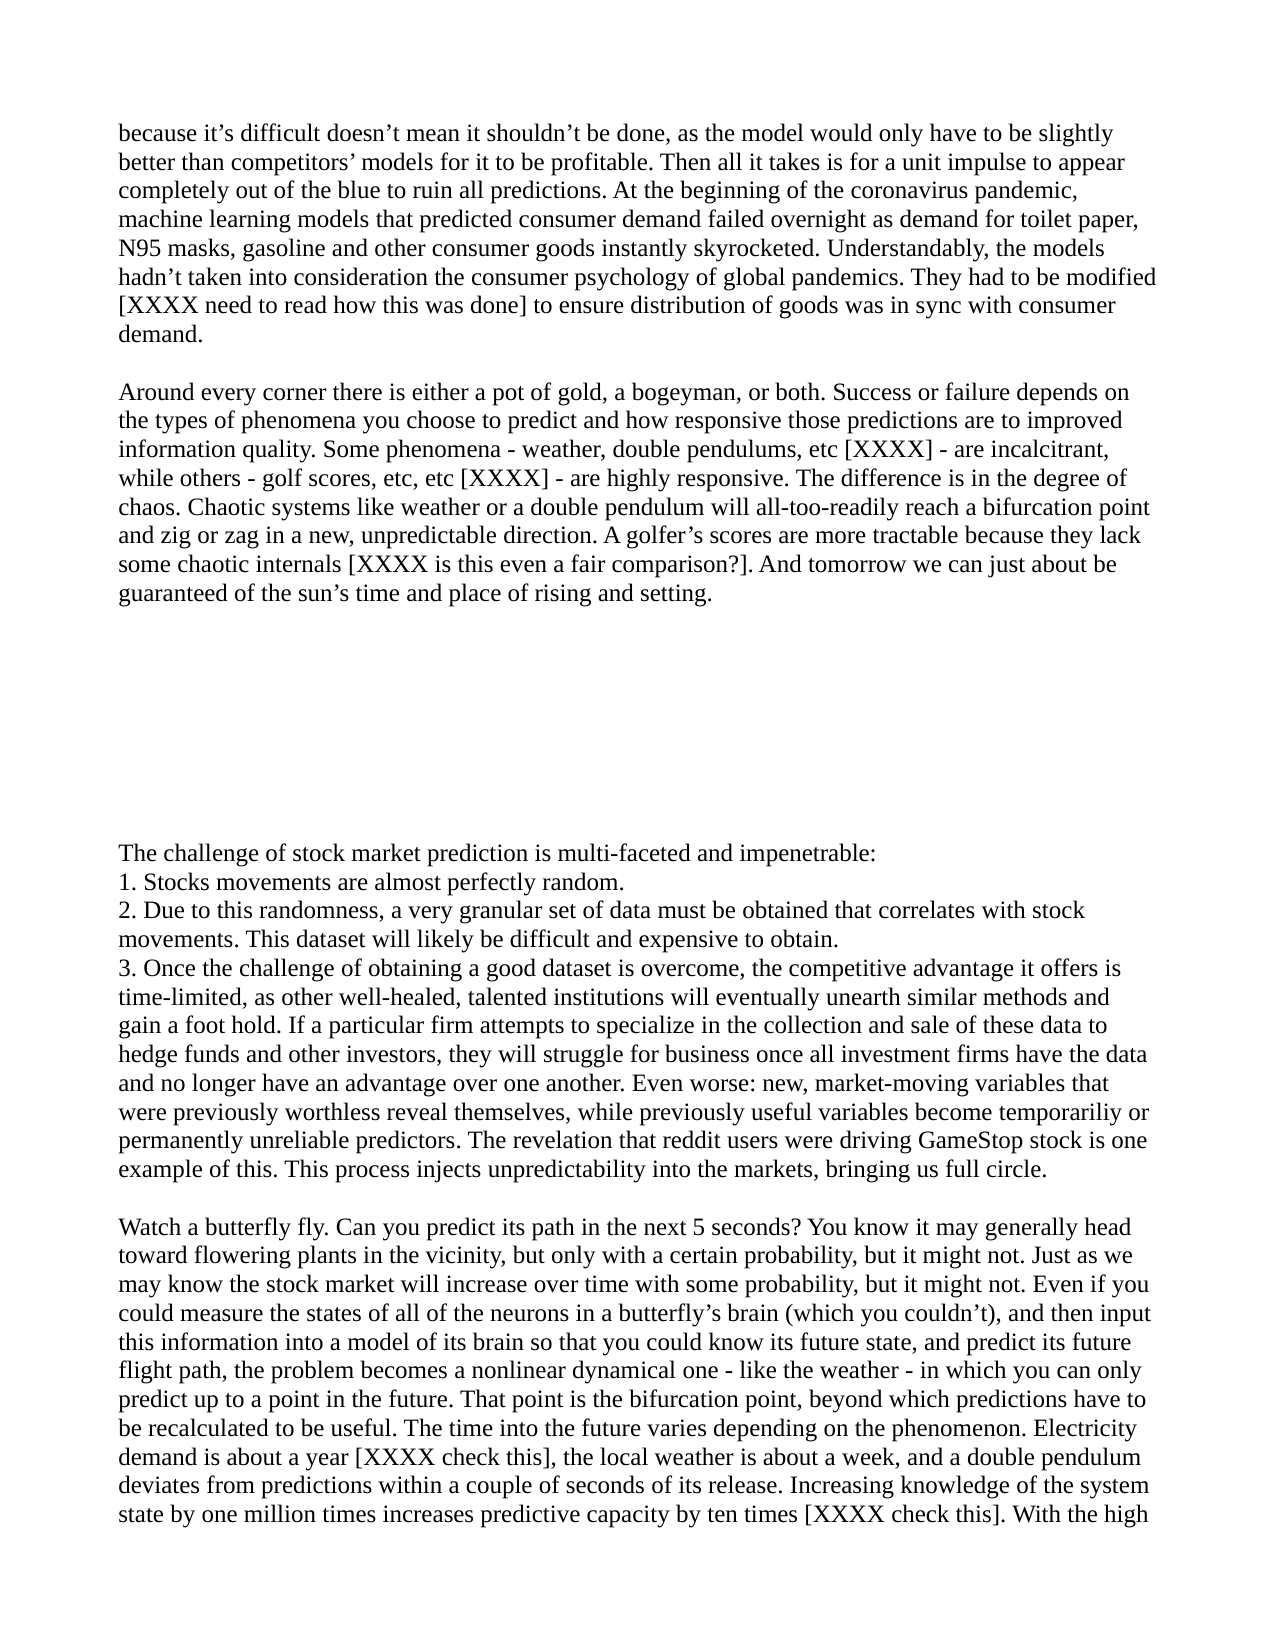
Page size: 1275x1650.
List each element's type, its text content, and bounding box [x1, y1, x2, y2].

text 2. Due to this randomness, a very granular set of data must be obtained that correlates with stock movements. This dataset will likely be difficult and expensive to obtain. [118, 895, 1157, 953]
text 3. Once the challenge of obtaining a good dataset is overcome, the competitive advantage it offers is time-limited, as other well-healed, talented institutions will eventually unearth similar methods and gain a foot hold. If a particular firm attempts to specialize in the collection and sale of these data to hedge funds and other investors, they will struggle for business once all investment firms have the data and no longer have an advantage over one another. Even worse: new, market-moving variables that were previously worthless reveal themselves, while previously useful variables become temporariliy or permanently unreliable predictors. The revelation that reddit users were driving GameStop stock is one example of this. This process injects unpredictability into the markets, bringing us full circle. [118, 953, 1157, 1183]
text Watch a butterfly fly. Can you predict its path in the next 5 seconds? You know it may generally head toward flowering plants in the vicinity, but only with a certain probability, but it might not. Just as we may know the stock market will increase over time with some probability, but it might not. Even if you could measure the states of all of the neurons in a butterfly’s brain (which you couldn’t), and then input this information into a model of its brain so that you could know its future state, and predict its future flight path, the problem becomes a nonlinear dynamical one - like the weather - in which you can only predict up to a point in the future. That point is the bifurcation point, beyond which predictions have to be recalculated to be useful. The time into the future varies depending on the phenomenon. Electricity demand is about a year [XXXX check this], the local weather is about a week, and a double pendulum deviates from predictions within a couple of seconds of its release. Increasing knowledge of the system state by one million times increases predictive capacity by ten times [XXXX check this]. With the high [118, 1212, 1157, 1528]
text Around every corner there is either a pot of gold, a bogeyman, or both. Success or failure depends on the types of phenomena you choose to predict and how responsive those predictions are to improved information quality. Some phenomena - weather, double pendulums, etc [XXXX] - are incalcitrant, while others - golf scores, etc, etc [XXXX] - are highly responsive. The difference is in the degree of chaos. Chaotic systems like weather or a double pendulum will all-too-readily reach a bifurcation point and zig or zag in a new, unpredictable direction. A golfer’s scores are more tractable because they lack some chaotic internals [XXXX is this even a fair comparison?]. And tomorrow we can just about be guaranteed of the sun’s time and place of rising and setting. [118, 377, 1157, 607]
text The challenge of stock market prediction is multi-faceted and impenetrable: [118, 838, 1157, 867]
text because it’s difficult doesn’t mean it shouldn’t be done, as the model would only have to be slightly better than competitors’ models for it to be profitable. Then all it takes is for a unit impulse to appear completely out of the blue to ruin all predictions. At the beginning of the coronavirus pandemic, machine learning models that predicted consumer demand failed overnight as demand for toilet paper, N95 masks, gasoline and other consumer goods instantly skyrocketed. Understandably, the models hadn’t taken into consideration the consumer psychology of global pandemics. They had to be modified [XXXX need to read how this was done] to ensure distribution of goods was in sync with consumer demand. [118, 118, 1157, 348]
text 1. Stocks movements are almost perfectly random. [118, 867, 1157, 895]
